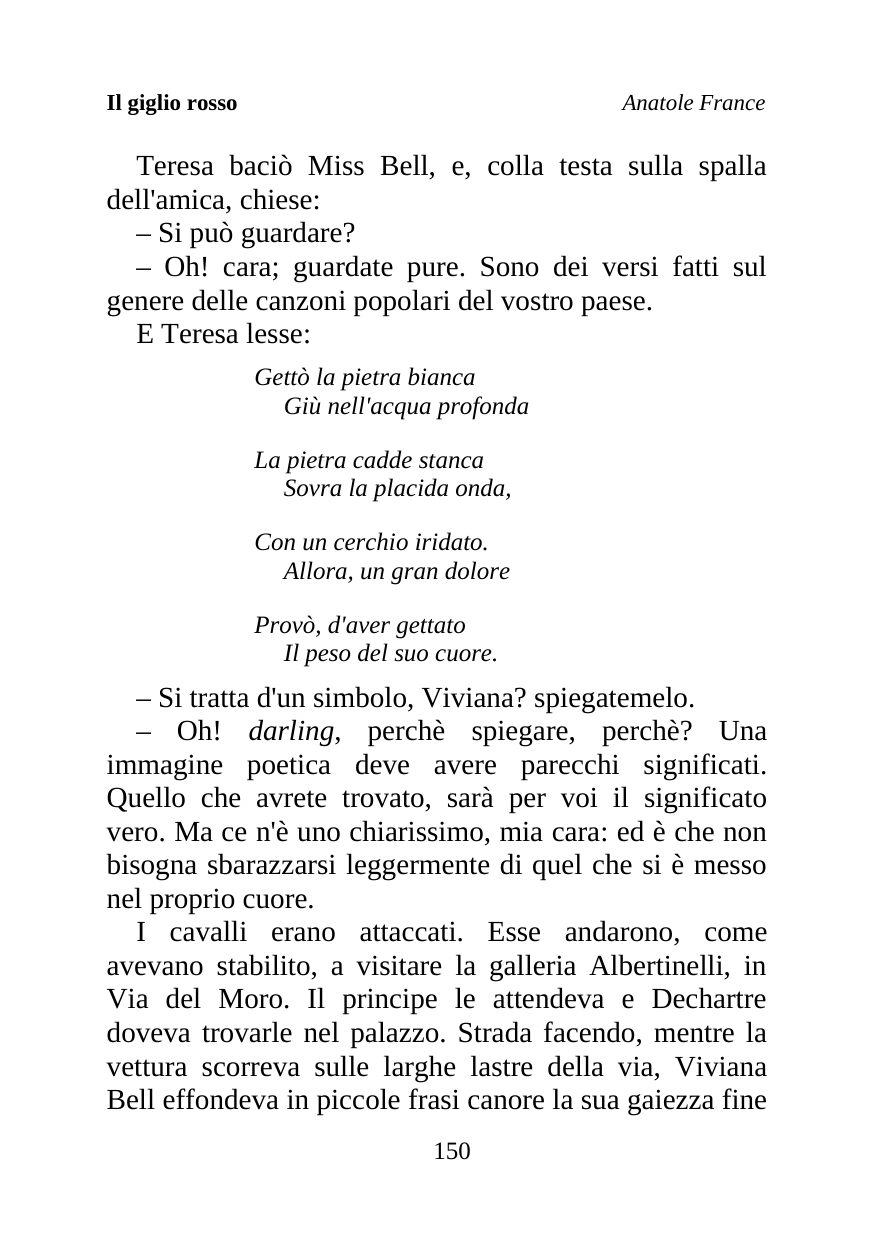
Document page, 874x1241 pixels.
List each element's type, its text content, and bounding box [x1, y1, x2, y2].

text – Si può guardare? [106, 216, 768, 249]
text Con un cerchio iridato. Allora, un gran dolore [254, 527, 768, 585]
text La pietra cadde stanca Sovra la placida onda, [254, 445, 768, 502]
text Provò, d'aver gettato Il peso del suo cuore. [254, 610, 768, 667]
text – Oh! darling, perchè spiegare, perchè? Una immagine poetica deve avere parecchi significati. Quello che avrete trovato, sarà per voi il significato vero. Ma ce n'è uno chiarissimo, mia cara: ed è che non bisogna sbarazzarsi leggermente di quel che si è messo nel proprio cuore. [106, 713, 768, 914]
text – Oh! cara; guardate pure. Sono dei versi fatti sul genere delle canzoni popolari del vostro paese. [106, 249, 768, 316]
text Teresa baciò Miss Bell, e, colla testa sulla spalla dell'amica, chiese: [106, 148, 768, 216]
text – Si tratta d'un simbolo, Viviana? spiegatemelo. [106, 680, 768, 713]
text Gettò la pietra bianca Giù nell'acqua profonda [254, 362, 768, 420]
text I cavalli erano attaccati. Esse andarono, come avevano stabilito, a visitare la galleria Albertinelli, in Via del Moro. Il principe le attendeva e Dechartre doveva trovarle nel palazzo. Strada facendo, mentre la vettura scorreva sulle larghe lastre della via, Viviana Bell effondeva in piccole frasi canore la sua gaiezza fine [106, 914, 768, 1116]
text E Teresa lesse: [106, 316, 768, 350]
